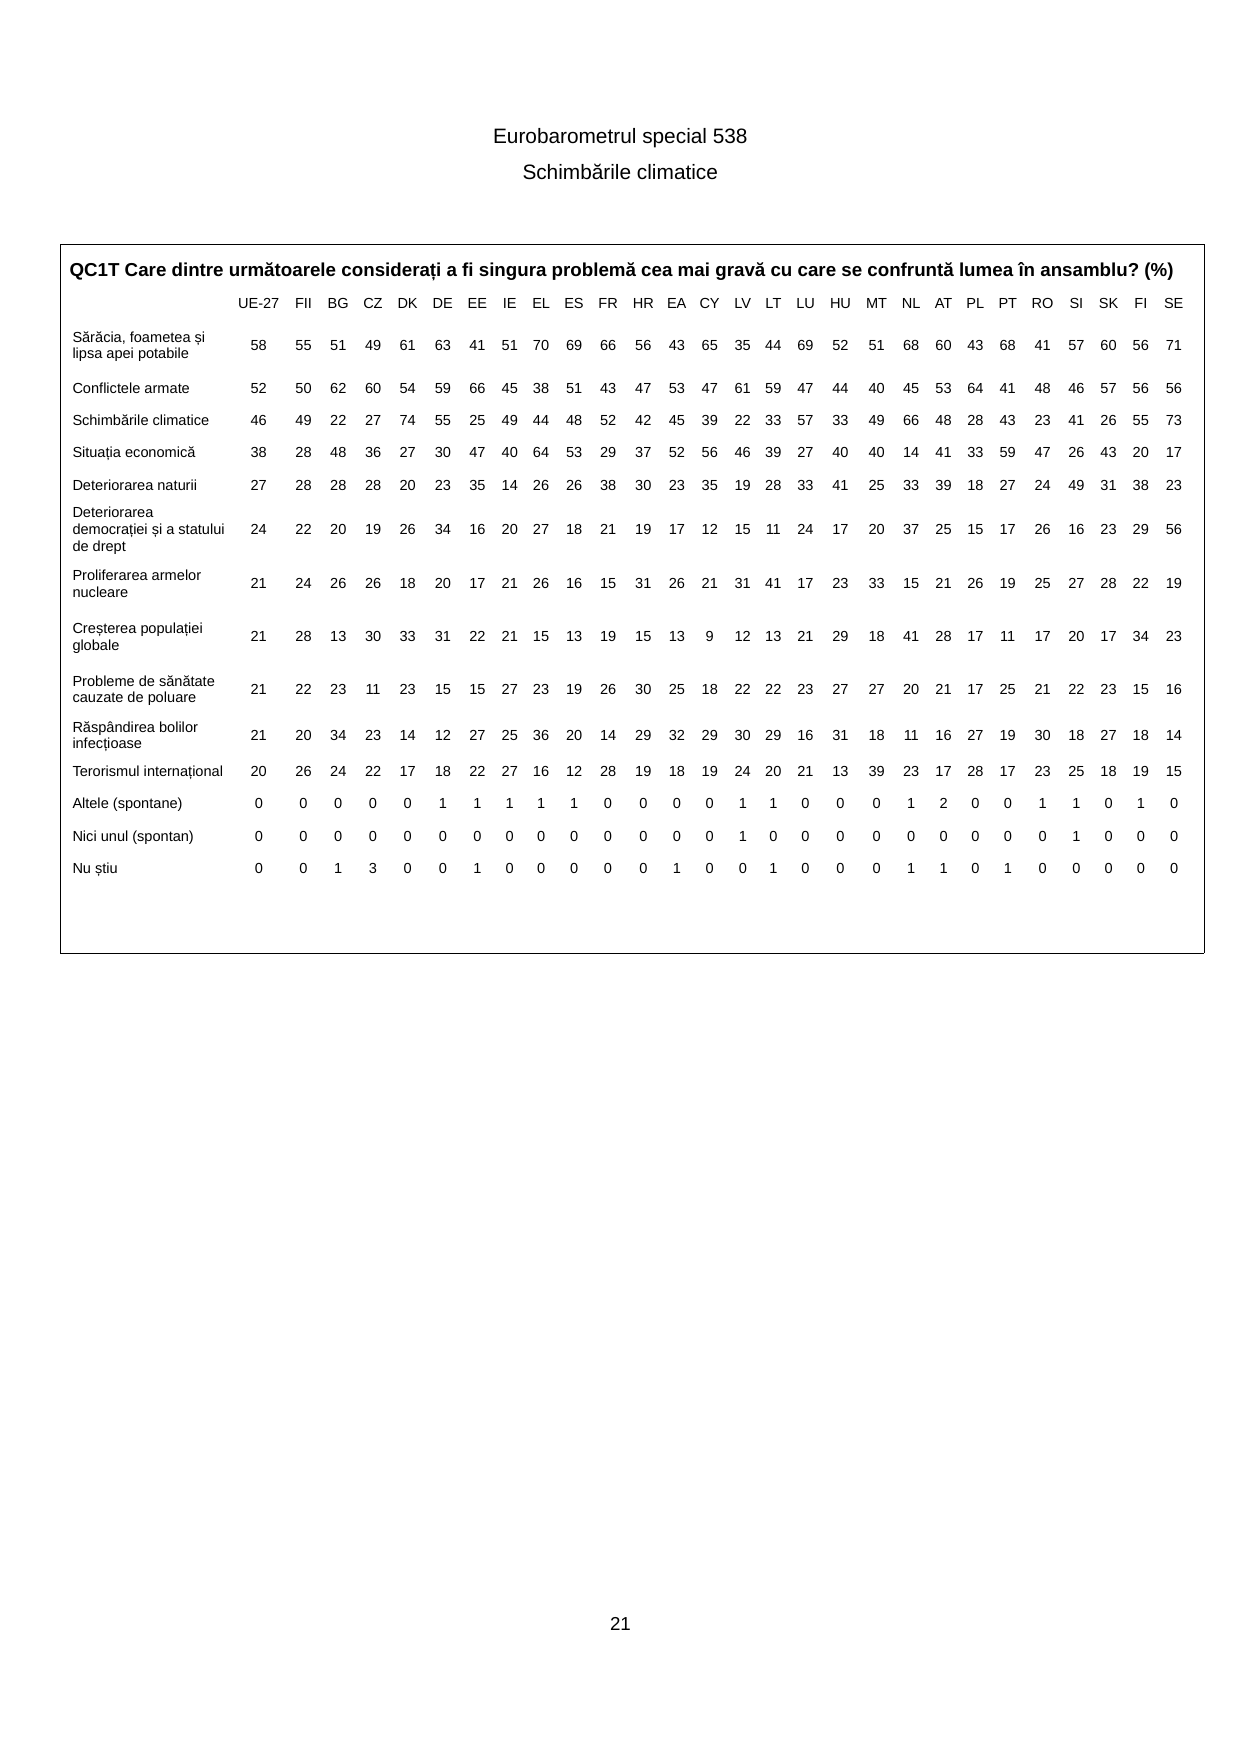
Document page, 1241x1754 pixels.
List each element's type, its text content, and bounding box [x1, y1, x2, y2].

table_cell 0 [928, 820, 959, 852]
table_cell 1 [928, 852, 959, 884]
table_cell 31 [822, 715, 858, 755]
table_cell 0 [557, 820, 591, 852]
table_cell 22 [460, 755, 494, 787]
table_cell [286, 884, 320, 917]
table_cell 51 [494, 319, 525, 372]
table_cell 33 [390, 610, 425, 663]
table_cell 46 [231, 404, 286, 436]
table_cell 0 [1125, 852, 1156, 884]
table_cell 0 [727, 852, 758, 884]
table_cell 64 [959, 372, 991, 404]
table_cell 20 [494, 501, 525, 557]
table_cell 23 [356, 715, 390, 755]
table_cell 60 [1091, 319, 1125, 372]
table_cell 33 [789, 469, 822, 501]
table_cell 0 [822, 852, 858, 884]
table_cell 30 [425, 436, 460, 469]
table_cell 33 [859, 557, 894, 610]
table_cell 0 [591, 820, 625, 852]
table_cell 46 [1061, 372, 1091, 404]
table_cell 0 [356, 787, 390, 819]
table_header SE [1156, 286, 1191, 319]
table_cell 1 [727, 820, 758, 852]
table_cell 28 [286, 469, 320, 501]
table_cell 35 [460, 469, 494, 501]
table_cell 20 [1125, 436, 1156, 469]
table_cell 59 [758, 372, 788, 404]
table_cell 14 [390, 715, 425, 755]
table_cell 41 [1061, 404, 1091, 436]
table_cell 58 [231, 319, 286, 372]
table_cell 69 [557, 319, 591, 372]
table_cell 47 [460, 436, 494, 469]
table_cell 11 [991, 610, 1024, 663]
table_cell 19 [591, 610, 625, 663]
table_cell 43 [959, 319, 991, 372]
table_cell 29 [758, 715, 788, 755]
table_header LV [727, 286, 758, 319]
table_cell 37 [625, 436, 661, 469]
table_cell Nici unul (spontan) [69, 820, 231, 852]
table_cell 55 [286, 319, 320, 372]
table_cell 30 [625, 469, 661, 501]
table_cell 1 [894, 852, 928, 884]
table_cell 23 [1024, 404, 1061, 436]
table_cell 17 [460, 557, 494, 610]
table_header DK [390, 286, 425, 319]
table_cell 33 [959, 436, 991, 469]
table_cell 18 [661, 755, 692, 787]
table_cell 12 [692, 501, 727, 557]
table_cell 18 [1091, 755, 1125, 787]
table_cell 27 [494, 755, 525, 787]
table_cell 22 [356, 755, 390, 787]
table_cell 25 [494, 715, 525, 755]
table_cell 0 [494, 820, 525, 852]
table_cell 25 [991, 663, 1024, 715]
table_cell 0 [1091, 820, 1125, 852]
table_cell [1125, 884, 1156, 917]
table_header FR [591, 286, 625, 319]
table_cell 11 [356, 663, 390, 715]
table_cell 13 [758, 610, 788, 663]
table_cell 11 [758, 501, 788, 557]
table_cell Creșterea populației globale [69, 610, 231, 663]
table_cell 20 [557, 715, 591, 755]
table_cell [557, 884, 591, 917]
table_cell Deteriorarea naturii [69, 469, 231, 501]
table_cell 16 [557, 557, 591, 610]
table_cell 14 [894, 436, 928, 469]
table_cell 19 [727, 469, 758, 501]
table_cell 15 [460, 663, 494, 715]
table_cell 19 [625, 755, 661, 787]
table_cell 28 [286, 436, 320, 469]
table_cell 13 [557, 610, 591, 663]
table_cell 1 [758, 852, 788, 884]
table_cell 23 [390, 663, 425, 715]
table_cell 44 [822, 372, 858, 404]
table_cell 24 [789, 501, 822, 557]
table_cell 29 [692, 715, 727, 755]
table_cell 0 [822, 820, 858, 852]
table_cell 0 [591, 787, 625, 819]
table_cell 26 [661, 557, 692, 610]
table_cell 56 [692, 436, 727, 469]
table_cell 0 [286, 820, 320, 852]
table_cell 1 [460, 852, 494, 884]
table_cell 12 [557, 755, 591, 787]
table_cell 0 [859, 820, 894, 852]
table_cell [1091, 884, 1125, 917]
table_cell 18 [959, 469, 991, 501]
table_cell 28 [928, 610, 959, 663]
table_cell 18 [1061, 715, 1091, 755]
table_cell 14 [1156, 715, 1191, 755]
table_cell 20 [231, 755, 286, 787]
table_cell 15 [894, 557, 928, 610]
table_cell 44 [758, 319, 788, 372]
table_cell 0 [959, 820, 991, 852]
table_cell 19 [356, 501, 390, 557]
table_cell 64 [525, 436, 557, 469]
table_cell 47 [1024, 436, 1061, 469]
table_cell 0 [494, 852, 525, 884]
table_cell 23 [525, 663, 557, 715]
table_cell 24 [231, 501, 286, 557]
table_cell 18 [390, 557, 425, 610]
table_cell 19 [625, 501, 661, 557]
table_cell 23 [1156, 610, 1191, 663]
table_cell [692, 884, 727, 917]
table_cell [959, 884, 991, 917]
table_cell 0 [356, 820, 390, 852]
table_cell 1 [661, 852, 692, 884]
table_cell 23 [425, 469, 460, 501]
table_cell 24 [286, 557, 320, 610]
table_cell 0 [822, 787, 858, 819]
table_header FII [286, 286, 320, 319]
text QC1T Care dintre următoarele considerați a fi singura problemă cea mai gravă cu care se confruntă lumea în ansamblu? (%) [69, 259, 1195, 281]
table_cell 0 [425, 852, 460, 884]
table_cell 17 [822, 501, 858, 557]
table_cell 54 [390, 372, 425, 404]
table_cell 51 [557, 372, 591, 404]
table_header [69, 286, 231, 319]
table_header CZ [356, 286, 390, 319]
table_cell 53 [928, 372, 959, 404]
table_cell 63 [425, 319, 460, 372]
table_cell 9 [692, 610, 727, 663]
table_cell Altele (spontane) [69, 787, 231, 819]
table_cell 30 [727, 715, 758, 755]
table_cell 31 [1091, 469, 1125, 501]
table_header UE-27 [231, 286, 286, 319]
table_cell [425, 884, 460, 917]
table_cell 73 [1156, 404, 1191, 436]
table_cell 17 [991, 501, 1024, 557]
table_cell [822, 884, 858, 917]
table_cell 28 [1091, 557, 1125, 610]
table_cell 43 [1091, 436, 1125, 469]
table_cell 15 [591, 557, 625, 610]
table_cell 34 [1125, 610, 1156, 663]
table_cell 47 [692, 372, 727, 404]
table_cell 20 [859, 501, 894, 557]
table_cell 1 [425, 787, 460, 819]
table_cell 0 [1091, 787, 1125, 819]
table_cell 13 [822, 755, 858, 787]
table_cell 25 [1024, 557, 1061, 610]
table_cell 20 [758, 755, 788, 787]
table_cell 27 [991, 469, 1024, 501]
table_cell 0 [320, 787, 356, 819]
table_cell 19 [557, 663, 591, 715]
table_cell 0 [959, 852, 991, 884]
table_cell 33 [758, 404, 788, 436]
table_cell 26 [525, 469, 557, 501]
table_cell 42 [625, 404, 661, 436]
table_header AT [928, 286, 959, 319]
table_cell 38 [1125, 469, 1156, 501]
table_cell 41 [758, 557, 788, 610]
table_cell 15 [727, 501, 758, 557]
table_cell [859, 884, 894, 917]
table_cell 17 [1091, 610, 1125, 663]
table_cell 29 [591, 436, 625, 469]
table_cell 1 [557, 787, 591, 819]
table_cell 31 [727, 557, 758, 610]
table_cell 46 [727, 436, 758, 469]
table_cell 22 [727, 663, 758, 715]
table_header MT [859, 286, 894, 319]
table_cell 0 [390, 852, 425, 884]
table_header FI [1125, 286, 1156, 319]
table_cell 19 [692, 755, 727, 787]
table_cell 19 [991, 715, 1024, 755]
table_header LU [789, 286, 822, 319]
table_cell 41 [991, 372, 1024, 404]
table_header EE [460, 286, 494, 319]
table_cell 21 [928, 663, 959, 715]
table_cell 18 [425, 755, 460, 787]
table_cell 23 [789, 663, 822, 715]
table_cell 27 [1061, 557, 1091, 610]
table_cell 16 [789, 715, 822, 755]
table_cell 56 [1156, 501, 1191, 557]
table_cell 14 [591, 715, 625, 755]
table_cell 0 [789, 852, 822, 884]
table_cell 26 [959, 557, 991, 610]
table_cell 27 [822, 663, 858, 715]
table_cell 12 [425, 715, 460, 755]
table_cell 0 [894, 820, 928, 852]
table_cell 23 [320, 663, 356, 715]
table_cell 23 [661, 469, 692, 501]
table_cell 49 [356, 319, 390, 372]
table_cell Răspândirea bolilor infecțioase [69, 715, 231, 755]
table_cell 26 [1061, 436, 1091, 469]
table_cell 13 [661, 610, 692, 663]
table_cell Situația economică [69, 436, 231, 469]
table_cell 21 [692, 557, 727, 610]
table_cell 30 [1024, 715, 1061, 755]
table_cell 0 [789, 787, 822, 819]
table_cell 0 [692, 787, 727, 819]
table_cell 56 [625, 319, 661, 372]
table_cell 0 [320, 820, 356, 852]
table_cell 23 [1091, 501, 1125, 557]
table_cell 31 [625, 557, 661, 610]
table_cell 52 [822, 319, 858, 372]
table_cell [1061, 884, 1091, 917]
table_cell 45 [661, 404, 692, 436]
table_cell 14 [494, 469, 525, 501]
table_header LT [758, 286, 788, 319]
table_cell 21 [231, 715, 286, 755]
table_cell 21 [789, 610, 822, 663]
table_cell 43 [991, 404, 1024, 436]
table_cell 57 [1061, 319, 1091, 372]
table_cell 21 [231, 610, 286, 663]
table_cell 27 [1091, 715, 1125, 755]
table_cell [494, 884, 525, 917]
table_cell 0 [1125, 820, 1156, 852]
table_cell 17 [789, 557, 822, 610]
table_cell 1 [1024, 787, 1061, 819]
table_cell 18 [859, 610, 894, 663]
table_cell 17 [991, 755, 1024, 787]
table_cell [231, 884, 286, 917]
table_cell 17 [959, 663, 991, 715]
table_cell 0 [231, 787, 286, 819]
table_cell 30 [625, 663, 661, 715]
table_cell 24 [727, 755, 758, 787]
table_header EA [661, 286, 692, 319]
table_cell 12 [727, 610, 758, 663]
table_cell 16 [460, 501, 494, 557]
table_header CY [692, 286, 727, 319]
table_cell 28 [356, 469, 390, 501]
table_cell Deteriorarea democrației și a statului de drept [69, 501, 231, 557]
table_cell 31 [425, 610, 460, 663]
table_cell 17 [1156, 436, 1191, 469]
table_cell 45 [894, 372, 928, 404]
table_cell 38 [525, 372, 557, 404]
table_cell 18 [1125, 715, 1156, 755]
table_cell 41 [1024, 319, 1061, 372]
table_cell 26 [591, 663, 625, 715]
table_cell 22 [1061, 663, 1091, 715]
table_cell 60 [356, 372, 390, 404]
table_cell 40 [859, 436, 894, 469]
table_header PL [959, 286, 991, 319]
table_cell 28 [959, 755, 991, 787]
table_cell 17 [928, 755, 959, 787]
table_cell [625, 884, 661, 917]
table_cell 49 [1061, 469, 1091, 501]
table_cell 26 [356, 557, 390, 610]
table_cell 25 [661, 663, 692, 715]
table_cell 27 [859, 663, 894, 715]
table_cell [69, 884, 231, 917]
table_cell 22 [1125, 557, 1156, 610]
table_cell 0 [1061, 852, 1091, 884]
table_header EL [525, 286, 557, 319]
table_cell 17 [390, 755, 425, 787]
table_cell 68 [991, 319, 1024, 372]
table_cell 47 [625, 372, 661, 404]
table_cell 11 [894, 715, 928, 755]
table_cell [390, 884, 425, 917]
table_cell 0 [286, 787, 320, 819]
table_cell 41 [928, 436, 959, 469]
table_cell 26 [320, 557, 356, 610]
table_header NL [894, 286, 928, 319]
table_cell 20 [425, 557, 460, 610]
table_cell 0 [1156, 820, 1191, 852]
table_cell 51 [859, 319, 894, 372]
table_cell 33 [894, 469, 928, 501]
table_cell 0 [525, 820, 557, 852]
table_cell 18 [859, 715, 894, 755]
table_cell 39 [692, 404, 727, 436]
table_cell Nu știu [69, 852, 231, 884]
table_cell 68 [894, 319, 928, 372]
table_cell 1 [727, 787, 758, 819]
table_cell 59 [991, 436, 1024, 469]
table_cell 28 [320, 469, 356, 501]
table_cell 74 [390, 404, 425, 436]
table_cell 22 [286, 663, 320, 715]
table_cell 0 [1091, 852, 1125, 884]
table_cell 29 [822, 610, 858, 663]
table_cell 17 [1024, 610, 1061, 663]
table_cell 25 [460, 404, 494, 436]
table_cell 1 [1061, 820, 1091, 852]
table_cell 66 [894, 404, 928, 436]
table_cell [460, 884, 494, 917]
table_cell Proliferarea armelor nucleare [69, 557, 231, 610]
table_cell 27 [356, 404, 390, 436]
table_cell 22 [320, 404, 356, 436]
table_cell 71 [1156, 319, 1191, 372]
table_cell 61 [727, 372, 758, 404]
table_cell 0 [625, 820, 661, 852]
table_cell 50 [286, 372, 320, 404]
table_cell 56 [1156, 372, 1191, 404]
table_cell 48 [320, 436, 356, 469]
table_cell 32 [661, 715, 692, 755]
table_cell 15 [1156, 755, 1191, 787]
table_cell [661, 884, 692, 917]
table_cell 70 [525, 319, 557, 372]
table_cell 22 [727, 404, 758, 436]
table_cell 0 [525, 852, 557, 884]
table_cell 49 [494, 404, 525, 436]
table_header HR [625, 286, 661, 319]
table_cell [758, 884, 788, 917]
table_cell 47 [789, 372, 822, 404]
table_cell 0 [1024, 852, 1061, 884]
table_cell 0 [758, 820, 788, 852]
table_cell 0 [625, 787, 661, 819]
table_cell 38 [591, 469, 625, 501]
table_cell 26 [525, 557, 557, 610]
table_cell 21 [789, 755, 822, 787]
table_cell [1024, 884, 1061, 917]
table_header RO [1024, 286, 1061, 319]
table_cell 20 [390, 469, 425, 501]
table_cell Terorismul internațional [69, 755, 231, 787]
table_header SK [1091, 286, 1125, 319]
table_cell 25 [1061, 755, 1091, 787]
table_cell 55 [1125, 404, 1156, 436]
table_cell 15 [525, 610, 557, 663]
table_cell 24 [320, 755, 356, 787]
table_cell 49 [859, 404, 894, 436]
table_cell 0 [460, 820, 494, 852]
table_cell 43 [661, 319, 692, 372]
table_cell 59 [425, 372, 460, 404]
table_cell 1 [894, 787, 928, 819]
table_cell 27 [789, 436, 822, 469]
table_cell 39 [758, 436, 788, 469]
table_cell [789, 884, 822, 917]
table_cell 23 [1024, 755, 1061, 787]
table_cell 51 [320, 319, 356, 372]
table_cell 27 [525, 501, 557, 557]
table_cell [525, 884, 557, 917]
table_cell 0 [859, 852, 894, 884]
table_cell 57 [1091, 372, 1125, 404]
table_cell 38 [231, 436, 286, 469]
table_cell 1 [1061, 787, 1091, 819]
table_cell Conflictele armate [69, 372, 231, 404]
table_cell 41 [460, 319, 494, 372]
table_cell [727, 884, 758, 917]
table_cell 17 [959, 610, 991, 663]
table_cell 20 [320, 501, 356, 557]
table_cell 53 [557, 436, 591, 469]
table_header PT [991, 286, 1024, 319]
table_cell 29 [1125, 501, 1156, 557]
table_header HU [822, 286, 858, 319]
table_header DE [425, 286, 460, 319]
table_cell 36 [356, 436, 390, 469]
table_cell 1 [460, 787, 494, 819]
table_cell 34 [425, 501, 460, 557]
table_cell 23 [822, 557, 858, 610]
table_cell 56 [1125, 372, 1156, 404]
table_cell 15 [959, 501, 991, 557]
table_cell 35 [727, 319, 758, 372]
table_cell 26 [557, 469, 591, 501]
table_cell 16 [1156, 663, 1191, 715]
table_cell 0 [661, 787, 692, 819]
table_cell 27 [231, 469, 286, 501]
table_cell [356, 884, 390, 917]
table_cell 1 [525, 787, 557, 819]
table_cell 41 [894, 610, 928, 663]
table_cell 0 [286, 852, 320, 884]
table_cell 40 [494, 436, 525, 469]
table_cell 20 [286, 715, 320, 755]
table_cell 30 [356, 610, 390, 663]
table_cell 61 [390, 319, 425, 372]
table_cell 22 [460, 610, 494, 663]
table_cell 1 [320, 852, 356, 884]
table_cell [991, 884, 1024, 917]
table_cell 18 [557, 501, 591, 557]
table_cell 34 [320, 715, 356, 755]
table_cell 52 [231, 372, 286, 404]
table_cell 35 [692, 469, 727, 501]
table_cell 0 [789, 820, 822, 852]
table_cell 69 [789, 319, 822, 372]
table_cell 27 [390, 436, 425, 469]
table_header SI [1061, 286, 1091, 319]
table_cell 0 [661, 820, 692, 852]
table_cell 16 [1061, 501, 1091, 557]
table_cell 28 [959, 404, 991, 436]
table_cell 2 [928, 787, 959, 819]
table_cell 1 [1125, 787, 1156, 819]
table_cell 40 [822, 436, 858, 469]
table_cell 28 [758, 469, 788, 501]
table_cell 23 [894, 755, 928, 787]
table_cell 0 [1156, 852, 1191, 884]
table_cell 49 [286, 404, 320, 436]
table_cell 60 [928, 319, 959, 372]
table_cell 48 [557, 404, 591, 436]
table_cell Schimbările climatice [69, 404, 231, 436]
table_cell 0 [991, 787, 1024, 819]
table_cell 21 [231, 557, 286, 610]
table_cell 27 [959, 715, 991, 755]
table_cell 37 [894, 501, 928, 557]
table_cell 66 [460, 372, 494, 404]
table_cell 28 [286, 610, 320, 663]
table_cell 36 [525, 715, 557, 755]
table_cell 0 [1024, 820, 1061, 852]
table_cell [928, 884, 959, 917]
table_cell 57 [789, 404, 822, 436]
table_cell 20 [894, 663, 928, 715]
table_cell 39 [859, 755, 894, 787]
table_cell 62 [320, 372, 356, 404]
table_cell 21 [1024, 663, 1061, 715]
table_cell 0 [959, 787, 991, 819]
table_cell 13 [320, 610, 356, 663]
table_cell 19 [991, 557, 1024, 610]
table_cell 1 [758, 787, 788, 819]
table_cell 22 [758, 663, 788, 715]
table_cell 0 [231, 820, 286, 852]
table_cell [1156, 884, 1191, 917]
table_cell 56 [1125, 319, 1156, 372]
table_cell 21 [494, 610, 525, 663]
table_cell 22 [286, 501, 320, 557]
table_cell 17 [661, 501, 692, 557]
table_cell 3 [356, 852, 390, 884]
table_cell 0 [859, 787, 894, 819]
table_cell 15 [425, 663, 460, 715]
table_cell 26 [1024, 501, 1061, 557]
table_cell 21 [231, 663, 286, 715]
table_cell 27 [460, 715, 494, 755]
table_cell [591, 884, 625, 917]
table_cell 23 [1091, 663, 1125, 715]
table_cell 26 [1091, 404, 1125, 436]
table_cell 19 [1156, 557, 1191, 610]
table_cell 43 [591, 372, 625, 404]
table_cell 39 [928, 469, 959, 501]
table_header BG [320, 286, 356, 319]
table_cell 16 [525, 755, 557, 787]
table_cell 44 [525, 404, 557, 436]
table_cell Sărăcia, foametea și lipsa apei potabile [69, 319, 231, 372]
table_cell 40 [859, 372, 894, 404]
table_cell 1 [494, 787, 525, 819]
table_cell 0 [692, 852, 727, 884]
table_cell 21 [494, 557, 525, 610]
table_cell 21 [928, 557, 959, 610]
table_header IE [494, 286, 525, 319]
table_cell Probleme de sănătate cauzate de poluare [69, 663, 231, 715]
table_cell 1 [991, 852, 1024, 884]
table_cell 18 [692, 663, 727, 715]
table_cell 16 [928, 715, 959, 755]
table_cell 0 [625, 852, 661, 884]
table_cell 15 [625, 610, 661, 663]
table_cell 45 [494, 372, 525, 404]
table_cell [894, 884, 928, 917]
table_cell 19 [1125, 755, 1156, 787]
table_cell 33 [822, 404, 858, 436]
table_cell 0 [390, 820, 425, 852]
table_cell 29 [625, 715, 661, 755]
table_cell 41 [822, 469, 858, 501]
table_cell 27 [494, 663, 525, 715]
table_cell 26 [286, 755, 320, 787]
table_cell 21 [591, 501, 625, 557]
table_cell 52 [591, 404, 625, 436]
table_cell 0 [591, 852, 625, 884]
table_cell 65 [692, 319, 727, 372]
table_cell 0 [425, 820, 460, 852]
table_cell 52 [661, 436, 692, 469]
table_cell 0 [231, 852, 286, 884]
table_cell 0 [390, 787, 425, 819]
table_cell 48 [1024, 372, 1061, 404]
table_cell 0 [1156, 787, 1191, 819]
table_cell 20 [1061, 610, 1091, 663]
table_cell [320, 884, 356, 917]
table_cell 66 [591, 319, 625, 372]
table_cell 0 [557, 852, 591, 884]
table_cell 53 [661, 372, 692, 404]
table_cell 48 [928, 404, 959, 436]
table_cell 24 [1024, 469, 1061, 501]
table_cell 0 [991, 820, 1024, 852]
table_cell 28 [591, 755, 625, 787]
table_cell 25 [859, 469, 894, 501]
table_cell 15 [1125, 663, 1156, 715]
table_cell 0 [692, 820, 727, 852]
table_cell 23 [1156, 469, 1191, 501]
table_header ES [557, 286, 591, 319]
table_cell 55 [425, 404, 460, 436]
table_cell 26 [390, 501, 425, 557]
table_cell 25 [928, 501, 959, 557]
